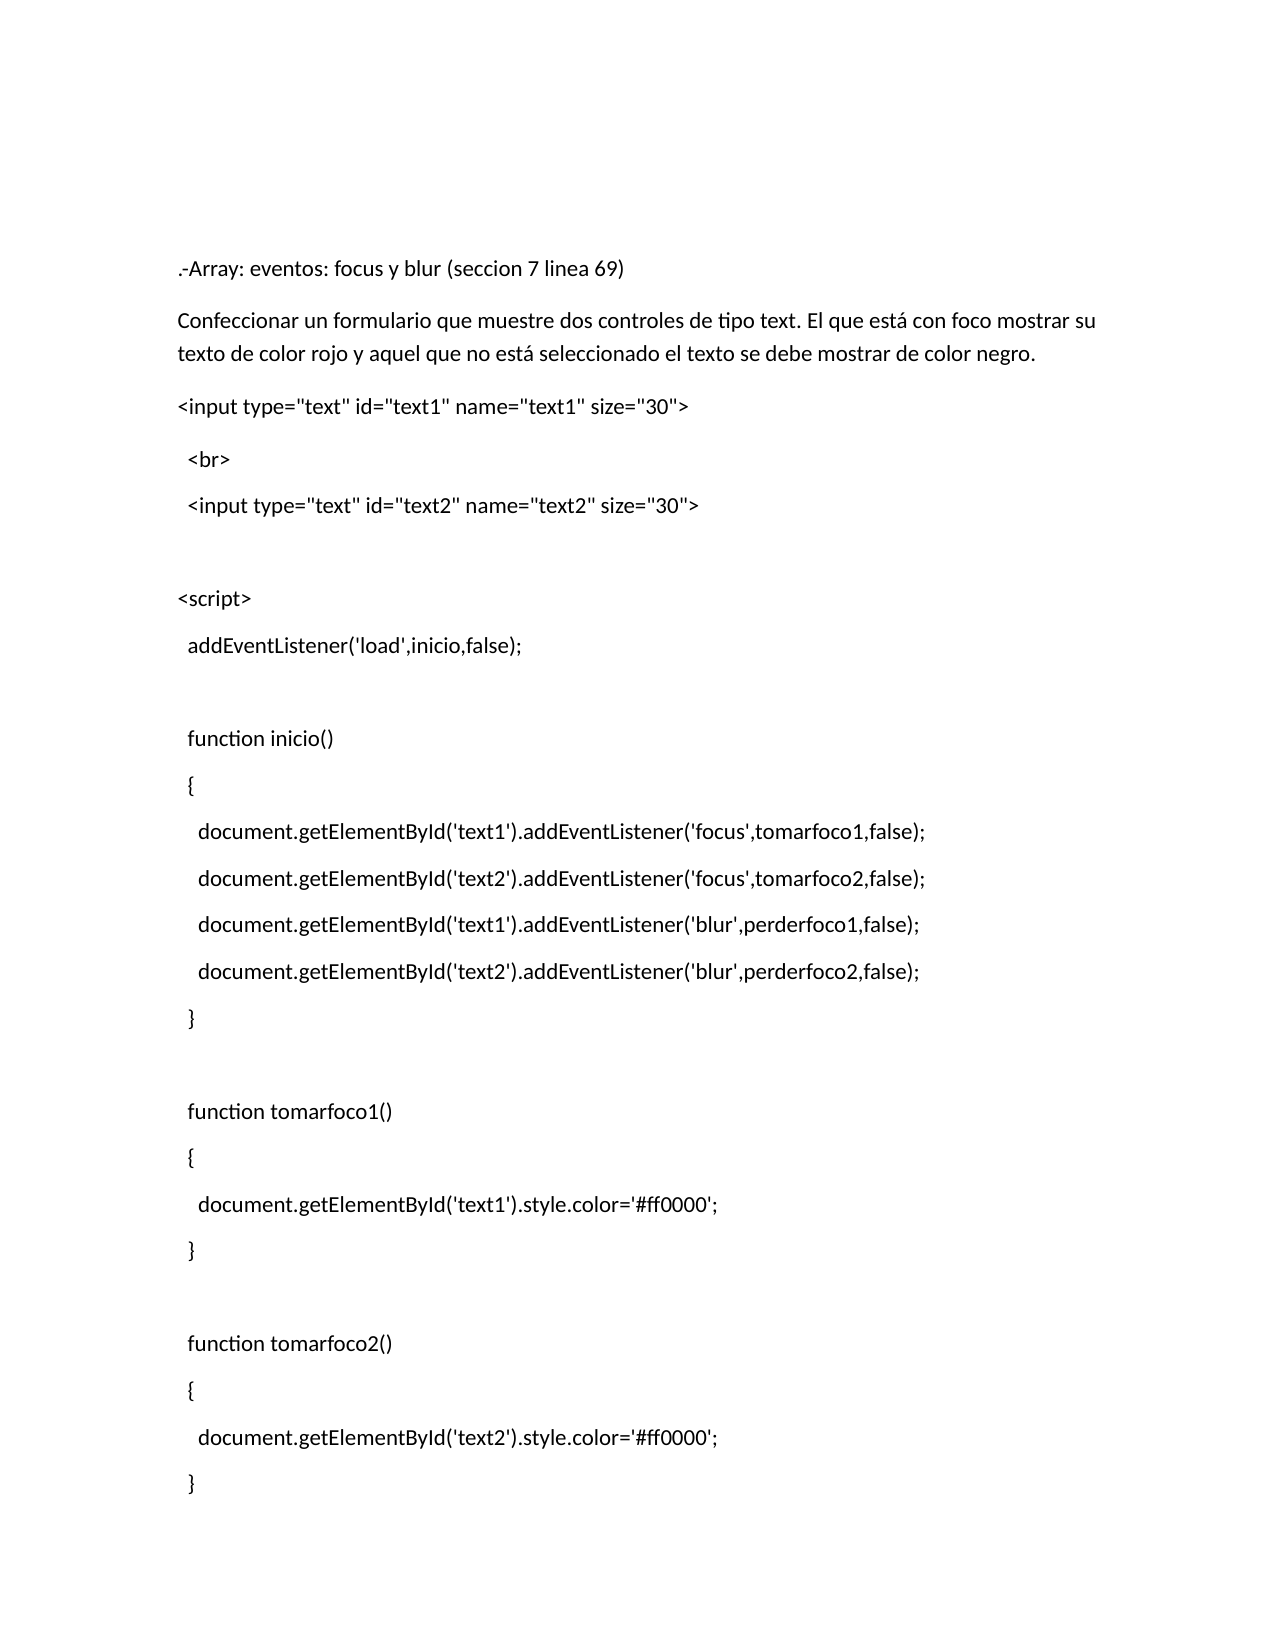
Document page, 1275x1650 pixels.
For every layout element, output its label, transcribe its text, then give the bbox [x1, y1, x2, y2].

text document.getElementById('text2').addEventListener('focus',tomarfoco2,false); [177, 864, 1098, 892]
text function inicio() [177, 724, 1098, 752]
text .-Array: eventos: focus y blur (seccion 7 linea 69) [177, 254, 1098, 282]
text document.getElementById('text1').style.color='#ff0000'; [177, 1190, 1098, 1218]
text addEventListener('load',inicio,false); [177, 631, 1098, 659]
text <input type="text" id="text1" name="text1" size="30"> [177, 392, 1098, 420]
text } [177, 1236, 1098, 1264]
text document.getElementById('text1').addEventListener('blur',perderfoco1,false); [177, 911, 1098, 938]
text } [177, 1469, 1098, 1497]
text document.getElementById('text1').addEventListener('focus',tomarfoco1,false); [177, 817, 1098, 845]
text { [177, 1376, 1098, 1404]
text function tomarfoco2() [177, 1329, 1098, 1358]
text Confeccionar un formulario que muestre dos controles de tipo text. El que está con foco mostrar su texto de color rojo y aquel que no está seleccionado el texto se debe mostrar de color negro. [177, 307, 1098, 367]
text document.getElementById('text2').addEventListener('blur',perderfoco2,false); [177, 957, 1098, 985]
text { [177, 771, 1098, 799]
text <input type="text" id="text2" name="text2" size="30"> [177, 491, 1098, 519]
text document.getElementById('text2').style.color='#ff0000'; [177, 1423, 1098, 1451]
text function tomarfoco1() [177, 1097, 1098, 1125]
text } [177, 1004, 1098, 1032]
text { [177, 1143, 1098, 1171]
text <br> [177, 445, 1098, 473]
text <script> [177, 584, 1098, 613]
